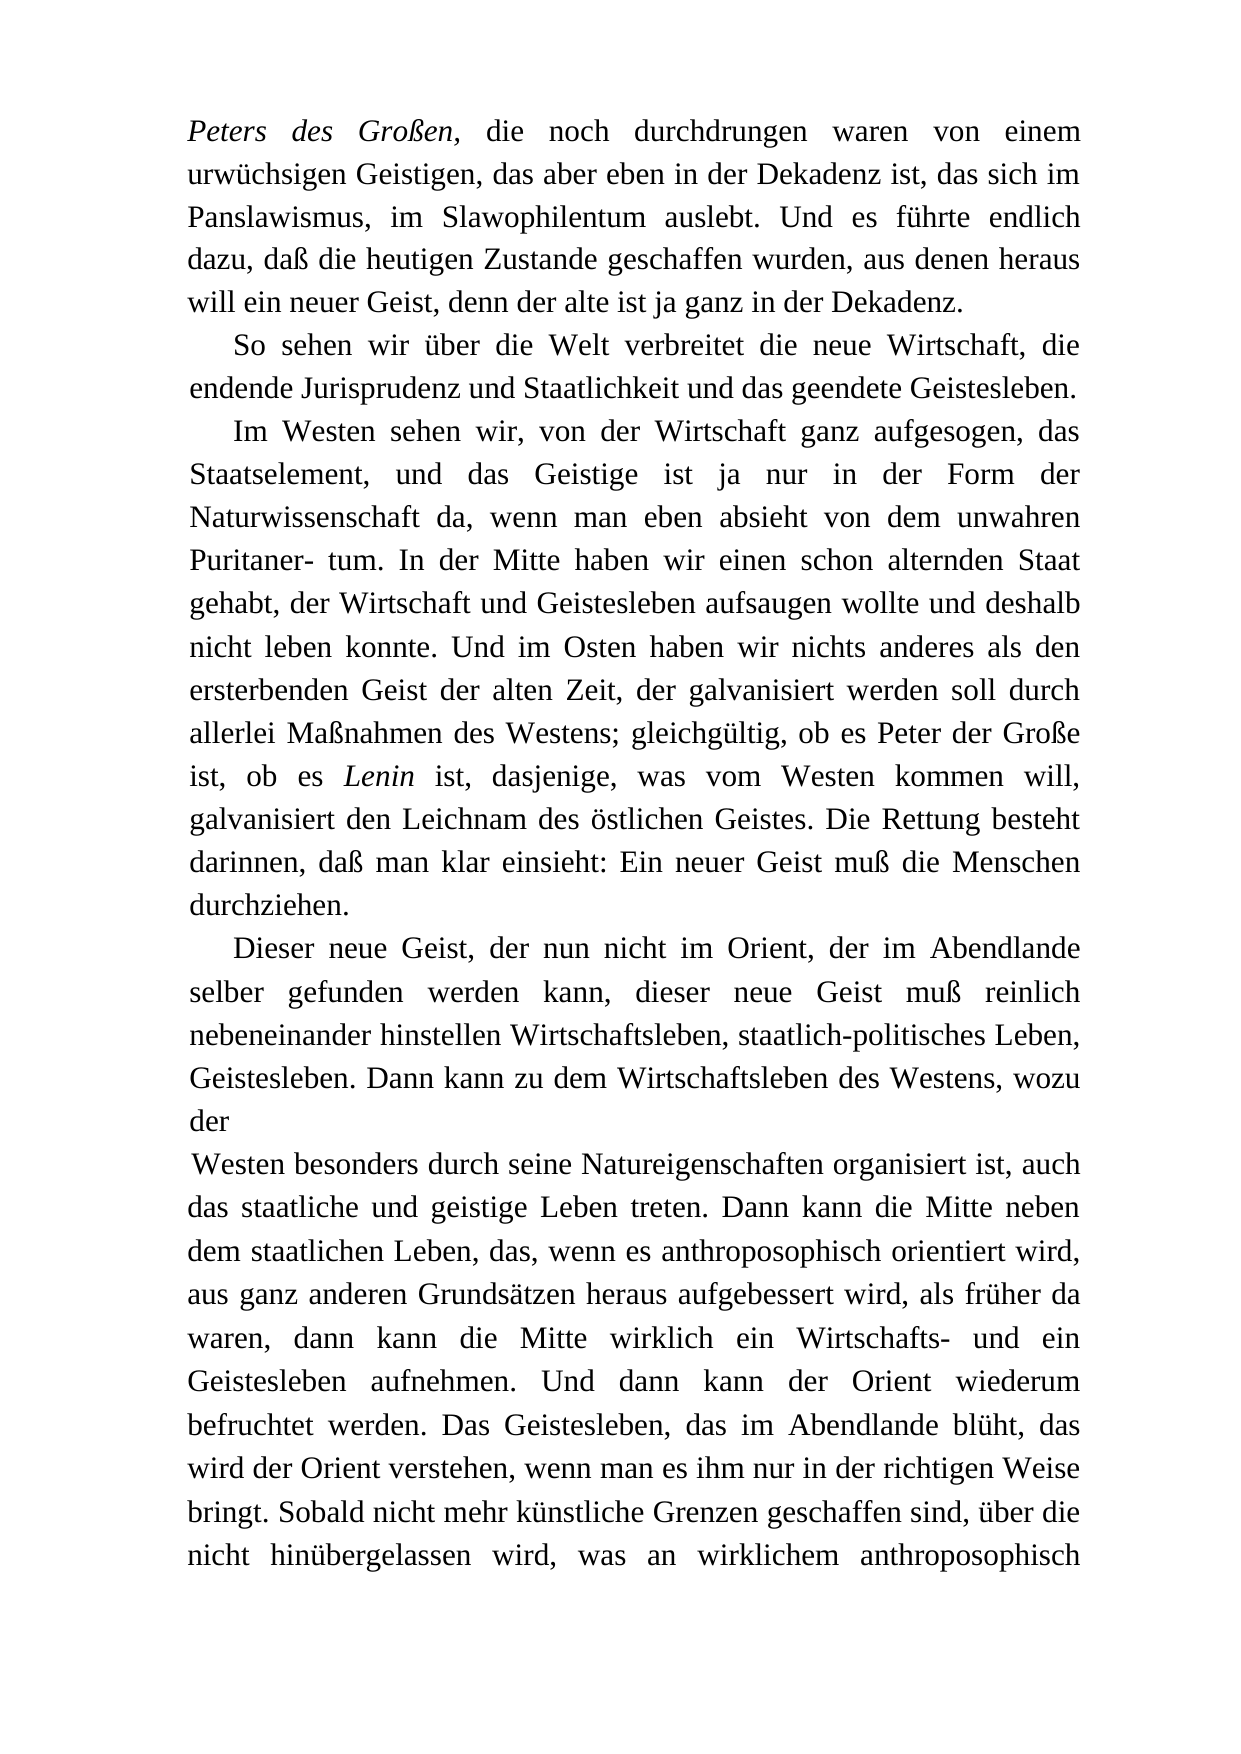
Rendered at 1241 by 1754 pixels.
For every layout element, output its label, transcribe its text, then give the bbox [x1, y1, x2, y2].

text Dieser neue Geist, der nun nicht im Orient, der im Abendlande selber gefunden werden kann, dieser neue Geist muß reinlich nebeneinander hinstellen Wirtschaftsleben, staatlich-politisches Leben, Geistesleben. Dann kann zu dem Wirtschaftsleben des Westens, wozu der [189, 930, 1081, 1138]
text Im Westen sehen wir, von der Wirtschaft ganz aufgesogen, das Staatselement, und das Geistige ist ja nur in der Form der Naturwissenschaft da, wenn man eben absieht von dem unwahren Puritaner- tum. In der Mitte haben wir einen schon alternden Staat gehabt, der Wirtschaft und Geistesleben aufsaugen wollte und deshalb nicht leben konnte. Und im Osten haben wir nichts anderes als den ersterbenden Geist der alten Zeit, der galvanisiert werden soll durch allerlei Maßnahmen des Westens; gleichgültig, ob es Peter der Große ist, ob es Lenin ist, dasjenige, was vom Westen kommen will, galvanisiert den Leichnam des östlichen Geistes. Die Rettung besteht darinnen, daß man klar einsieht: Ein neuer Geist muß die Menschen durchziehen. [189, 412, 1081, 922]
text Peters des Großen, die noch durchdrungen waren von einem urwüchsigen Geistigen, das aber eben in der Dekadenz ist, das sich im Panslawismus, im Slawophilentum auslebt. Und es führte endlich dazu, daß die heutigen Zustande geschaffen wurden, aus denen heraus will ein neuer Geist, denn der alte ist ja ganz in der Dekadenz. [187, 112, 1081, 319]
text So sehen wir über die Welt verbreitet die neue Wirtschaft, die endende Jurisprudenz und Staatlichkeit und das geendete Geistesleben. [189, 326, 1081, 405]
text Westen besonders durch seine Natureigenschaften organisiert ist, auch das staatliche und geistige Leben treten. Dann kann die Mitte neben dem staatlichen Leben, das, wenn es anthroposophisch orientiert wird, aus ganz anderen Grundsätzen heraus aufgebessert wird, als früher da waren, dann kann die Mitte wirklich ein Wirtschafts- und ein Geistesleben aufnehmen. Und dann kann der Orient wiederum befruchtet werden. Das Geistesleben, das im Abendlande blüht, das wird der Orient verstehen, wenn man es ihm nur in der richtigen Weise bringt. Sobald nicht mehr künstliche Grenzen geschaffen sind, über die nicht hinübergelassen wird, was an wirklichem anthroposophisch [187, 1145, 1081, 1572]
